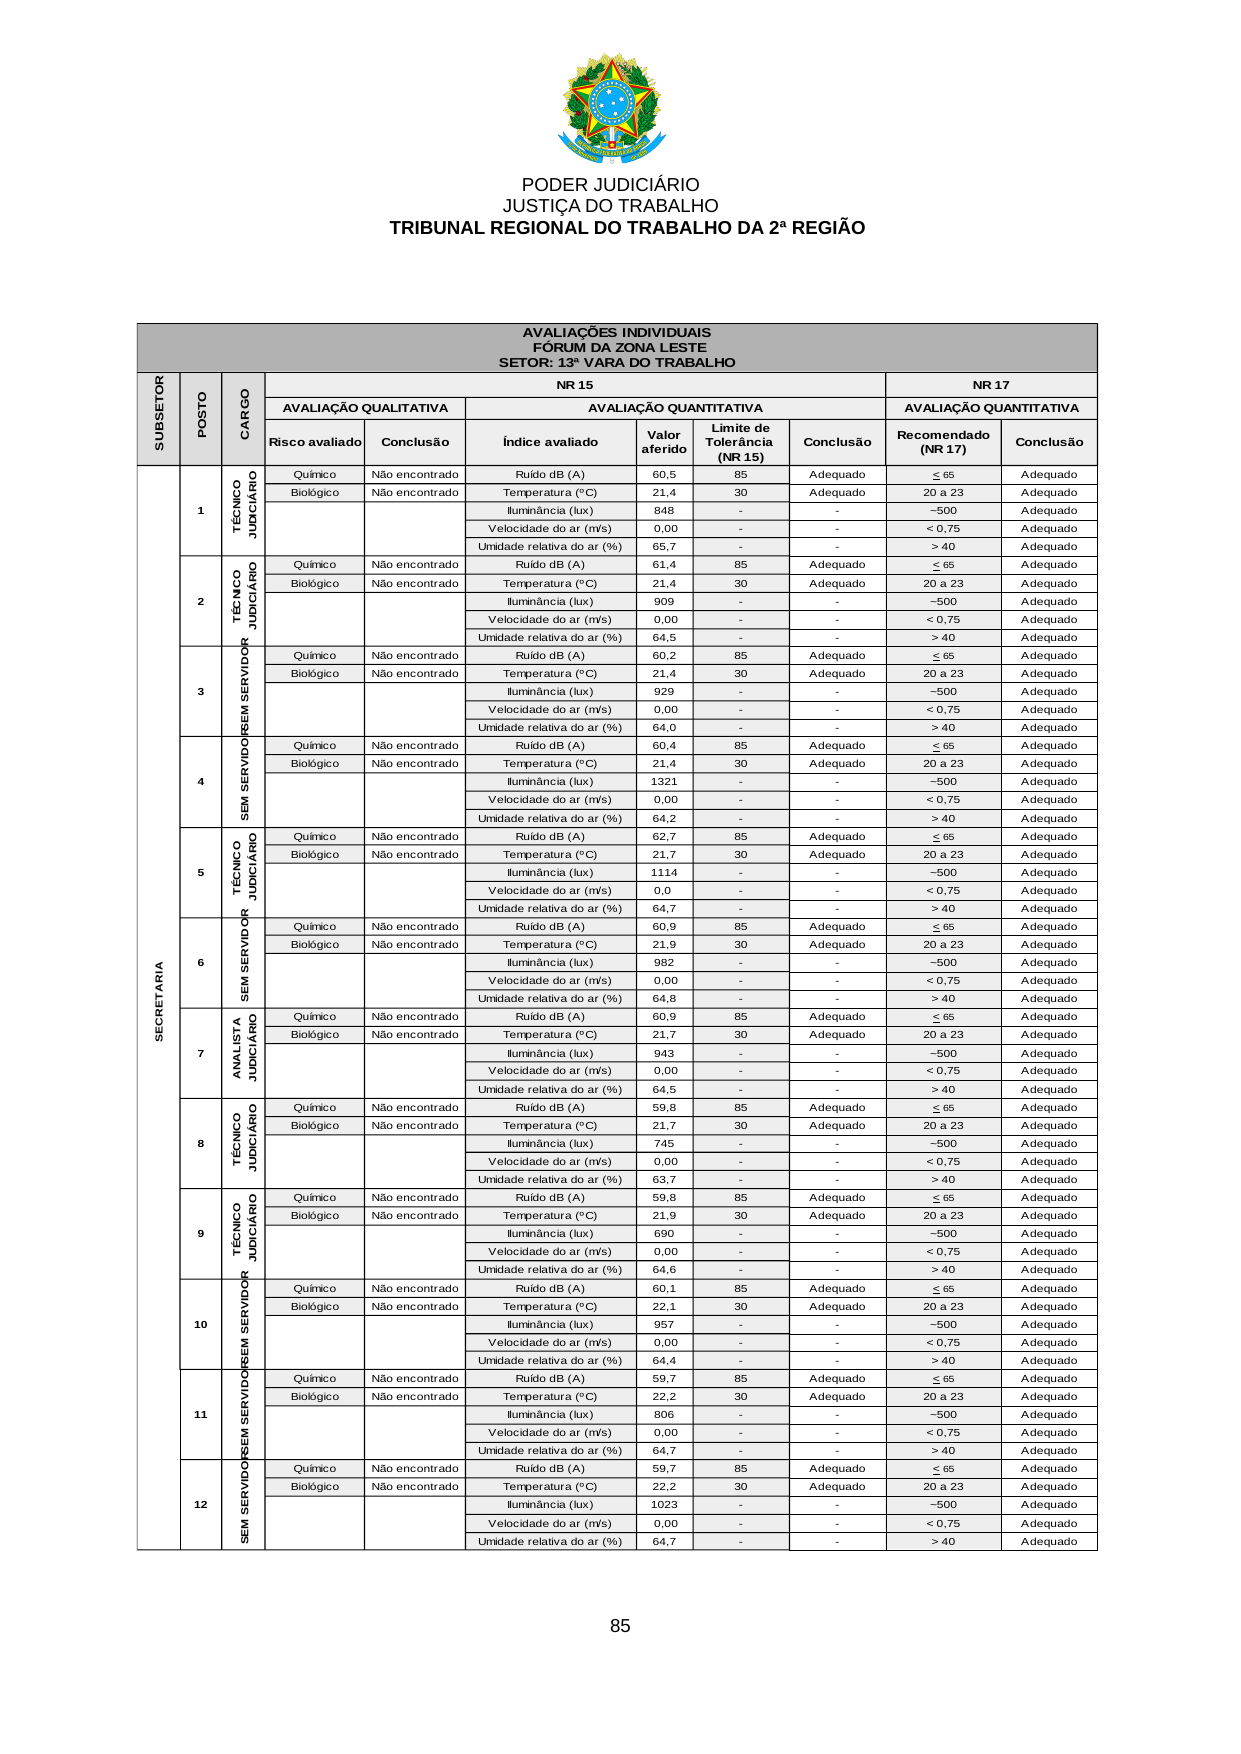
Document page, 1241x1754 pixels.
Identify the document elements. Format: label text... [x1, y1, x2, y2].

text H [118, 307, 1122, 1572]
